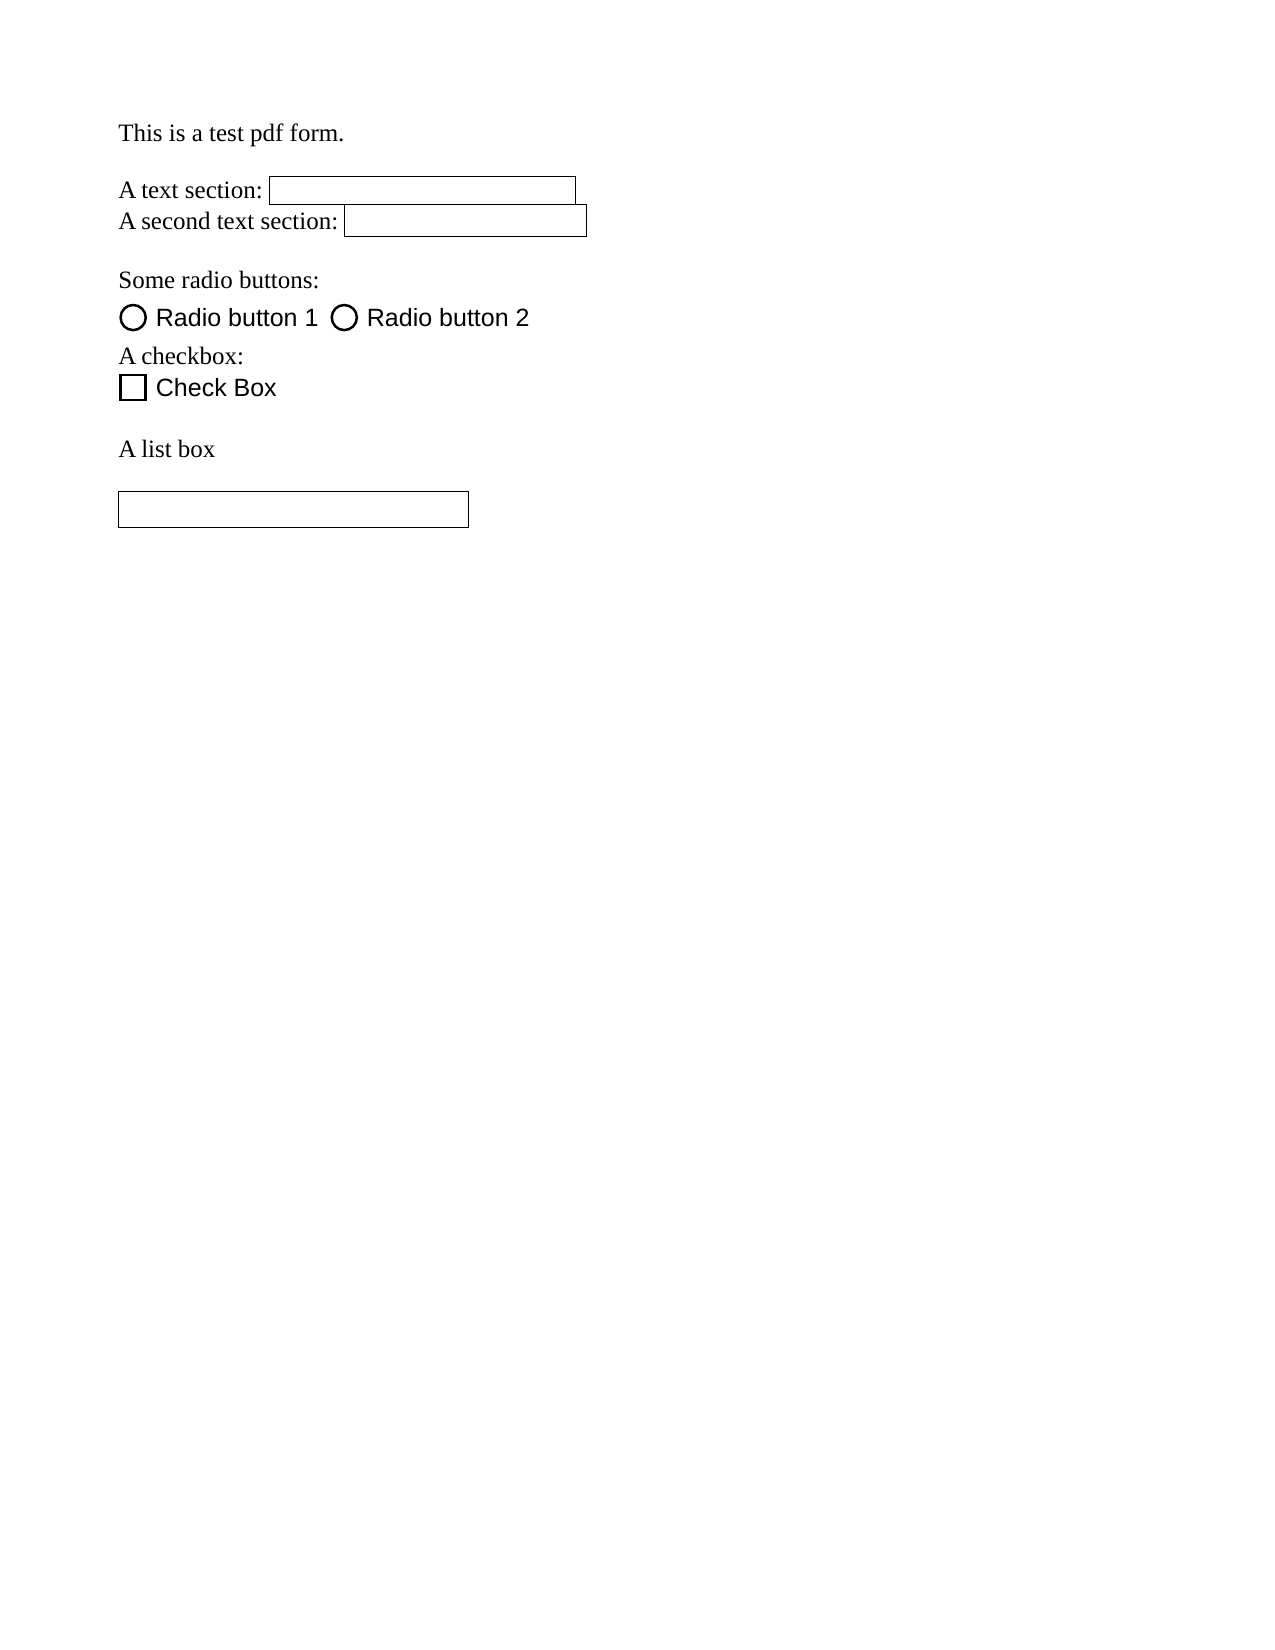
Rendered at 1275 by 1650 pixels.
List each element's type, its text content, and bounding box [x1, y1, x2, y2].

text A text section: [118, 176, 269, 204]
text Some radio buttons: [118, 265, 1157, 294]
text This is a test pdf form. [118, 118, 1157, 147]
text A checkbox: [118, 341, 1157, 370]
text A list box [118, 434, 1157, 463]
text [587, 204, 1157, 237]
text [576, 176, 1157, 204]
text A second text section: [118, 204, 344, 237]
